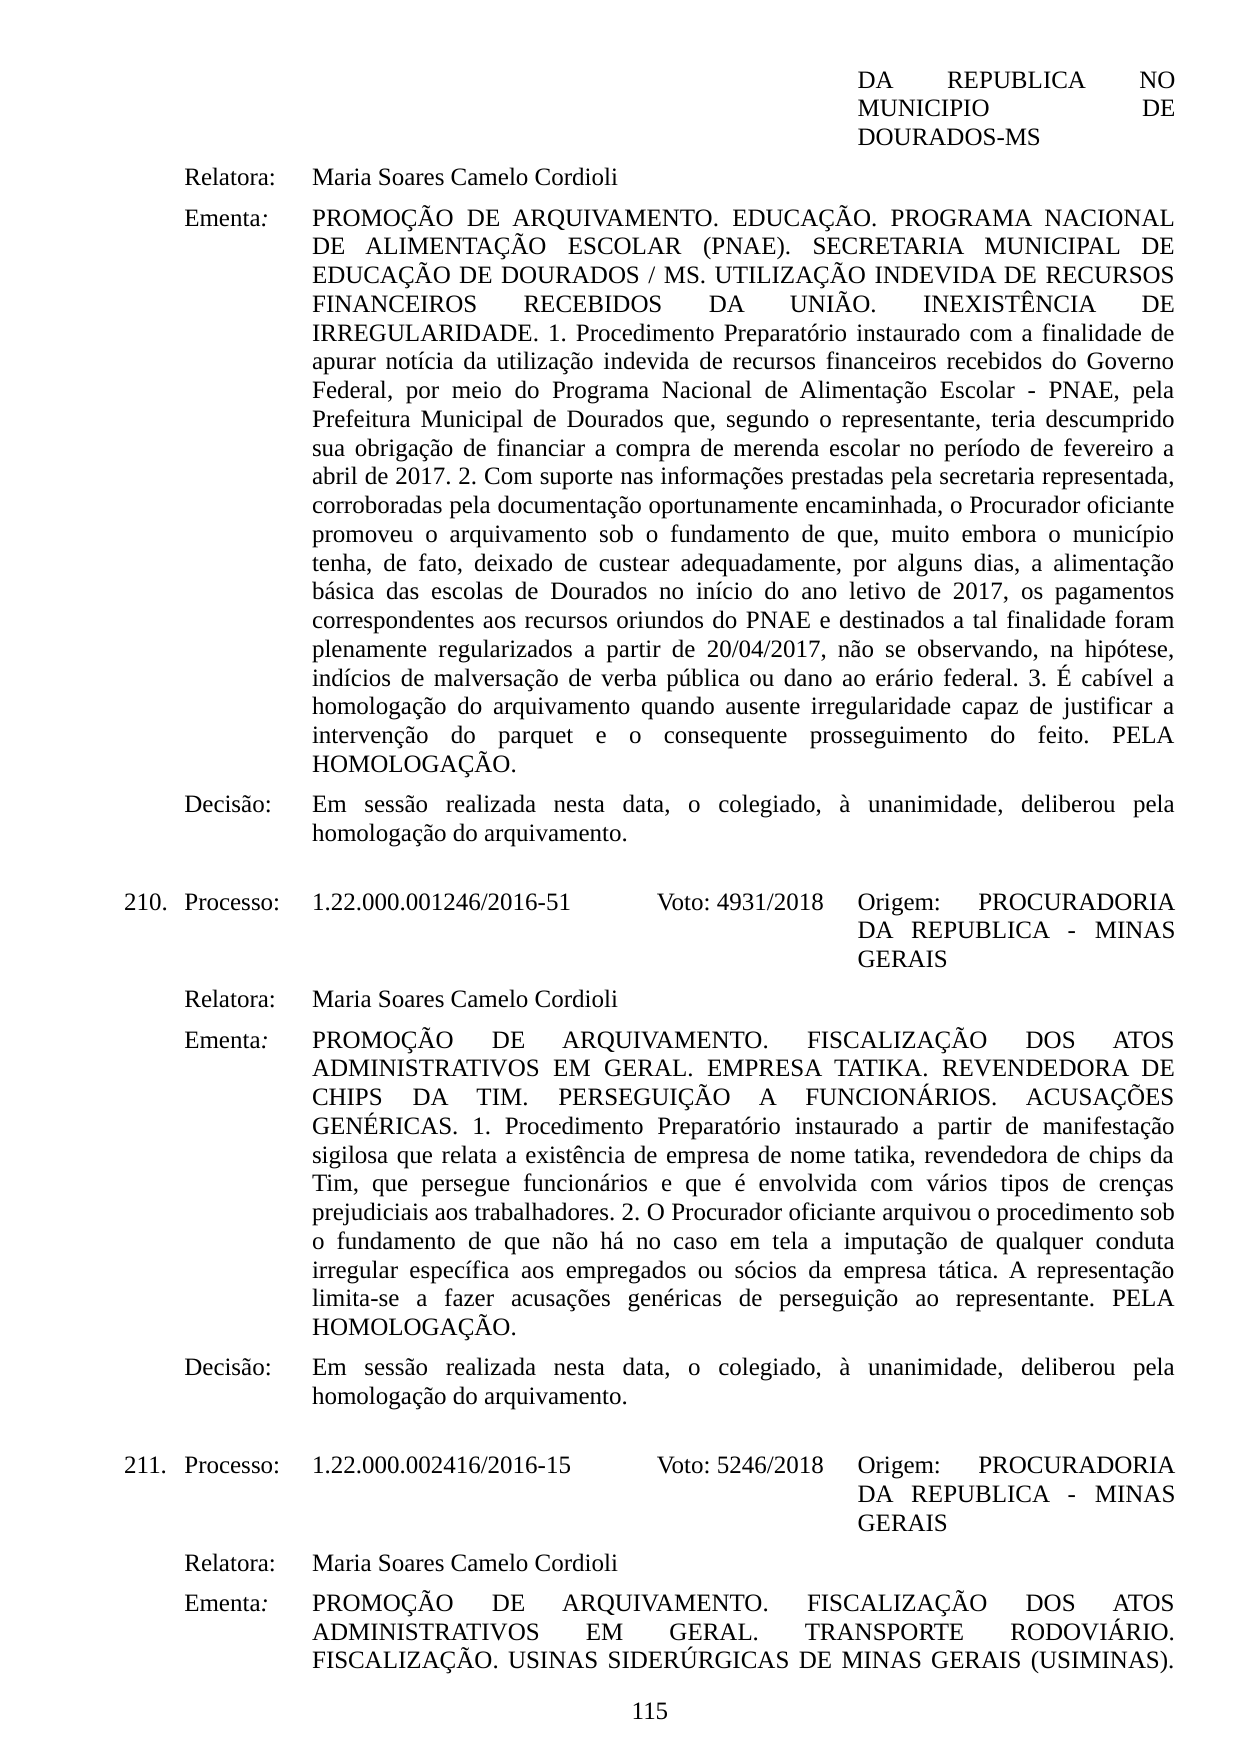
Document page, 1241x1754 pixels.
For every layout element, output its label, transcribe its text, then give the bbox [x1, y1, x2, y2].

table_header Origem: PROCURADORIA DA REPUBLICA - MINAS GERAIS [852, 881, 1181, 979]
table_header [651, 59, 852, 157]
table_cell Decisão: [178, 784, 306, 852]
table_cell PROMOÇÃO DE ARQUIVAMENTO. FISCALIZAÇÃO DOS ATOS ADMINISTRATIVOS EM GERAL. EMPRESA TATIKA. REVENDEDORA DE CHIPS DA TIM. PERSEGUIÇÃO A FUNCIONÁRIOS. ACUSAÇÕES GENÉRICAS. 1. Procedimento Preparatório instaurado a partir de manifestação sigilosa que relata a existência de empresa de nome tatika, revendedora de chips da Tim, que persegue funcionários e que é envolvida com vários tipos de crenças prejudiciais aos trabalhadores. 2. O Procurador oficiante arquivou o procedimento sob o fundamento de que não há no caso em tela a imputação de qualquer conduta irregular específica aos empregados ou sócios da empresa tática. A representação limita-se a fazer acusações genéricas de perseguição ao representante. PELA HOMOLOGAÇÃO. [306, 1019, 1181, 1347]
table_cell [118, 197, 178, 783]
table_cell [118, 1583, 178, 1680]
table_cell Decisão: [178, 1347, 306, 1416]
table_header 1.22.000.001246/2016-51 [306, 881, 651, 979]
table_header Processo: [178, 881, 306, 979]
table_cell PROMOÇÃO DE ARQUIVAMENTO. FISCALIZAÇÃO DOS ATOS ADMINISTRATIVOS EM GERAL. TRANSPORTE RODOVIÁRIO. FISCALIZAÇÃO. USINAS SIDERÚRGICAS DE MINAS GERAIS (USIMINAS). [306, 1583, 1181, 1680]
table_cell Ementa: [178, 197, 306, 783]
table_cell Relatora: [178, 157, 306, 197]
table_header 211. [118, 1445, 178, 1542]
table_header [178, 59, 306, 157]
table_cell Ementa: [178, 1583, 306, 1680]
table_header 1.22.000.002416/2016-15 [306, 1445, 651, 1542]
table_header Voto: 4931/2018 [651, 881, 852, 979]
table_cell [118, 1347, 178, 1416]
table_cell Maria Soares Camelo Cordioli [306, 157, 1181, 197]
table_header 210. [118, 881, 178, 979]
table_cell Em sessão realizada nesta data, o colegiado, à unanimidade, deliberou pela homologação do arquivamento. [306, 1347, 1181, 1416]
table_cell [118, 979, 178, 1019]
table_cell Relatora: [178, 1542, 306, 1582]
table_cell [118, 157, 178, 197]
table_cell Maria Soares Camelo Cordioli [306, 979, 1181, 1019]
table_cell Em sessão realizada nesta data, o colegiado, à unanimidade, deliberou pela homologação do arquivamento. [306, 784, 1181, 852]
table_header DA REPUBLICA NO MUNICIPIO DE DOURADOS-MS [852, 59, 1181, 157]
table_cell Ementa: [178, 1019, 306, 1347]
table_header [306, 59, 651, 157]
table_cell Relatora: [178, 979, 306, 1019]
table_header Origem: PROCURADORIA DA REPUBLICA - MINAS GERAIS [852, 1445, 1181, 1542]
table_header [118, 59, 178, 157]
table_header Processo: [178, 1445, 306, 1542]
table_cell [118, 1019, 178, 1347]
table_cell PROMOÇÃO DE ARQUIVAMENTO. EDUCAÇÃO. PROGRAMA NACIONAL DE ALIMENTAÇÃO ESCOLAR (PNAE). SECRETARIA MUNICIPAL DE EDUCAÇÃO DE DOURADOS / MS. UTILIZAÇÃO INDEVIDA DE RECURSOS FINANCEIROS RECEBIDOS DA UNIÃO. INEXISTÊNCIA DE IRREGULARIDADE. 1. Procedimento Preparatório instaurado com a finalidade de apurar notícia da utilização indevida de recursos financeiros recebidos do Governo Federal, por meio do Programa Nacional de Alimentação Escolar - PNAE, pela Prefeitura Municipal de Dourados que, segundo o representante, teria descumprido sua obrigação de financiar a compra de merenda escolar no período de fevereiro a abril de 2017. 2. Com suporte nas informações prestadas pela secretaria representada, corroboradas pela documentação oportunamente encaminhada, o Procurador oficiante promoveu o arquivamento sob o fundamento de que, muito embora o município tenha, de fato, deixado de custear adequadamente, por alguns dias, a alimentação básica das escolas de Dourados no início do ano letivo de 2017, os pagamentos correspondentes aos recursos oriundos do PNAE e destinados a tal finalidade foram plenamente regularizados a partir de 20/04/2017, não se observando, na hipótese, indícios de malversação de verba pública ou dano ao erário federal. 3. É cabível a homologação do arquivamento quando ausente irregularidade capaz de justificar a intervenção do parquet e o consequente prosseguimento do feito. PELA HOMOLOGAÇÃO. [306, 197, 1181, 783]
table_header Voto: 5246/2018 [651, 1445, 852, 1542]
table_cell [118, 1542, 178, 1582]
table_cell [118, 784, 178, 852]
table_cell Maria Soares Camelo Cordioli [306, 1542, 1181, 1582]
